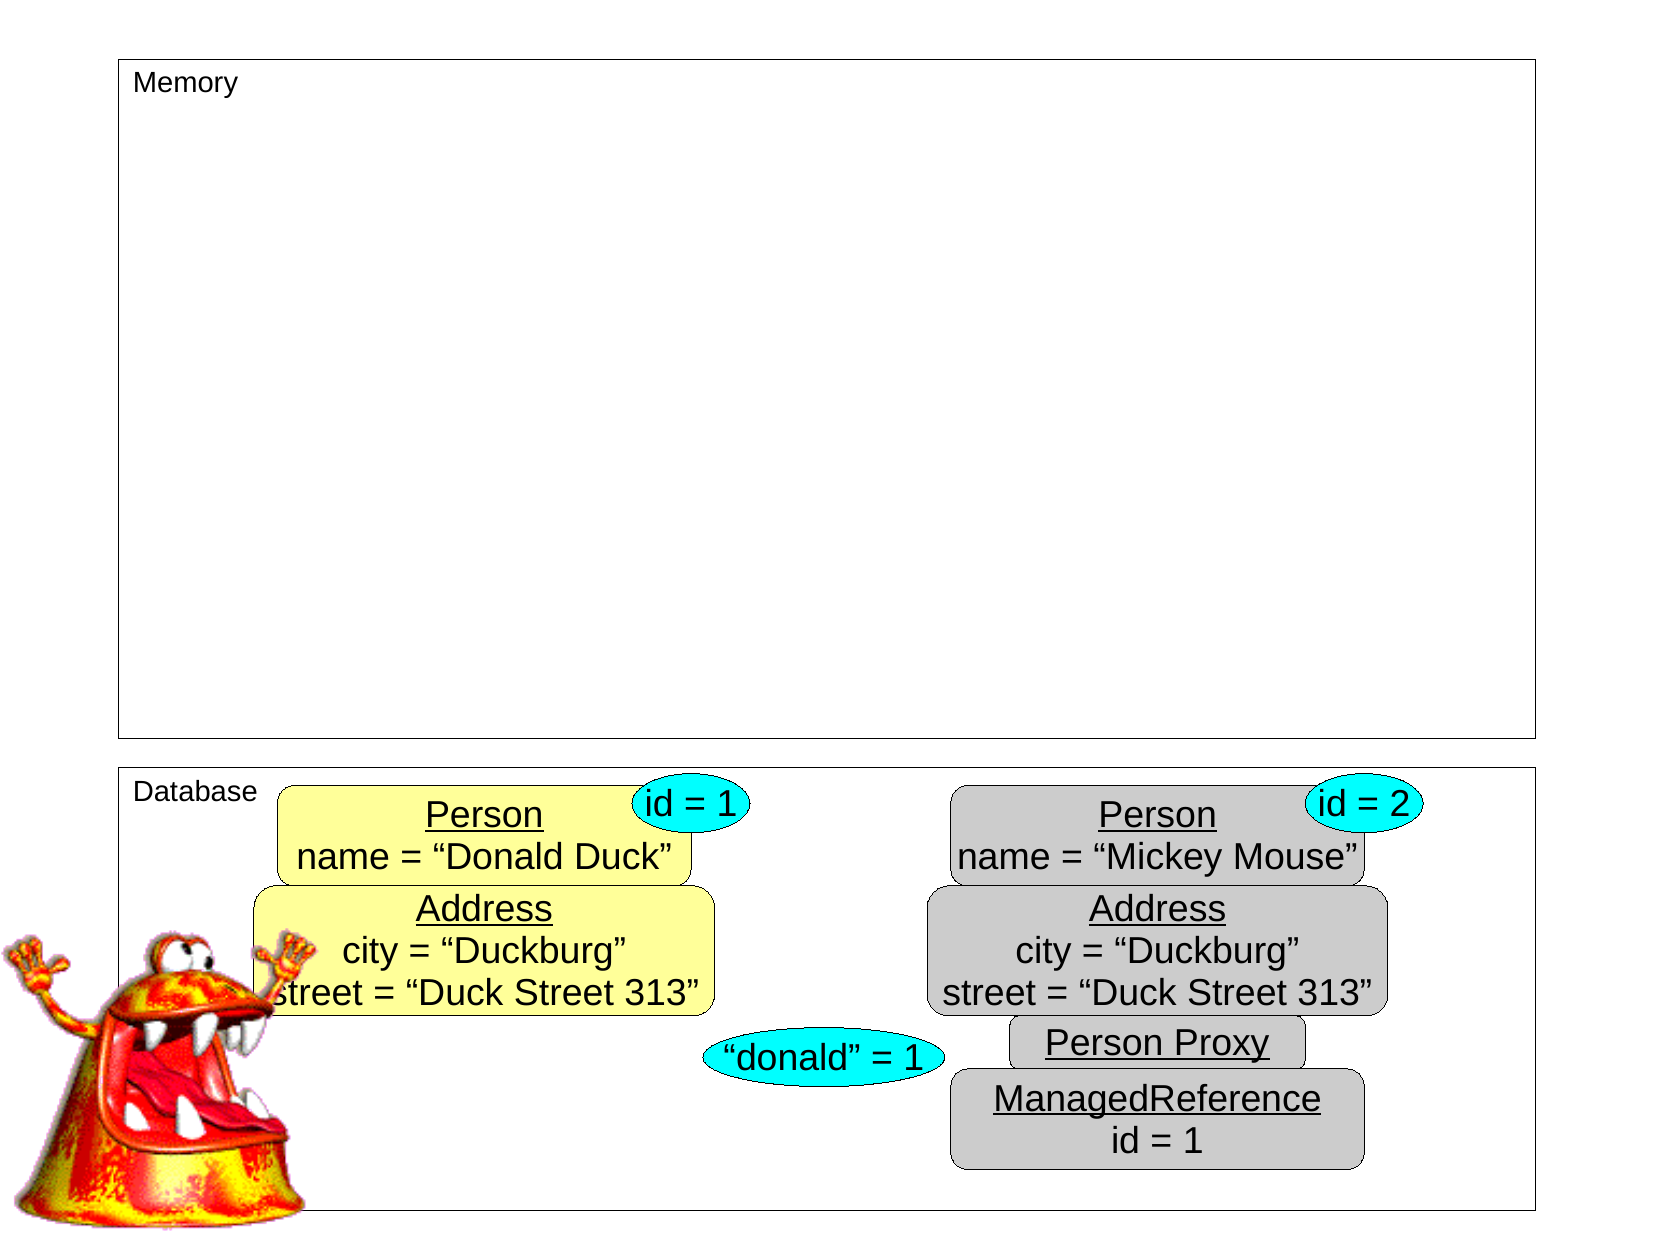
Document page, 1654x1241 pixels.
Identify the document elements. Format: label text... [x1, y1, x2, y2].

text_box Database [118, 767, 1536, 1211]
picture [0, 927, 325, 1237]
text_box Person Proxy [1009, 1015, 1306, 1069]
text_box id = 2 [1305, 773, 1424, 833]
text_box Address city = “Duckburg” street = “Duck Street 313” [253, 885, 715, 1016]
text_box Address city = “Duckburg” street = “Duck Street 313” [927, 885, 1388, 1016]
text_box ManagedReference id = 1 [950, 1068, 1365, 1170]
text_box “donald” = 1 [702, 1027, 945, 1087]
text_box Memory [118, 59, 1536, 739]
text_box Person name = “Mickey Mouse” [950, 785, 1365, 885]
text_box id = 1 [631, 773, 751, 833]
text_box Person name = “Donald Duck” [277, 785, 692, 885]
